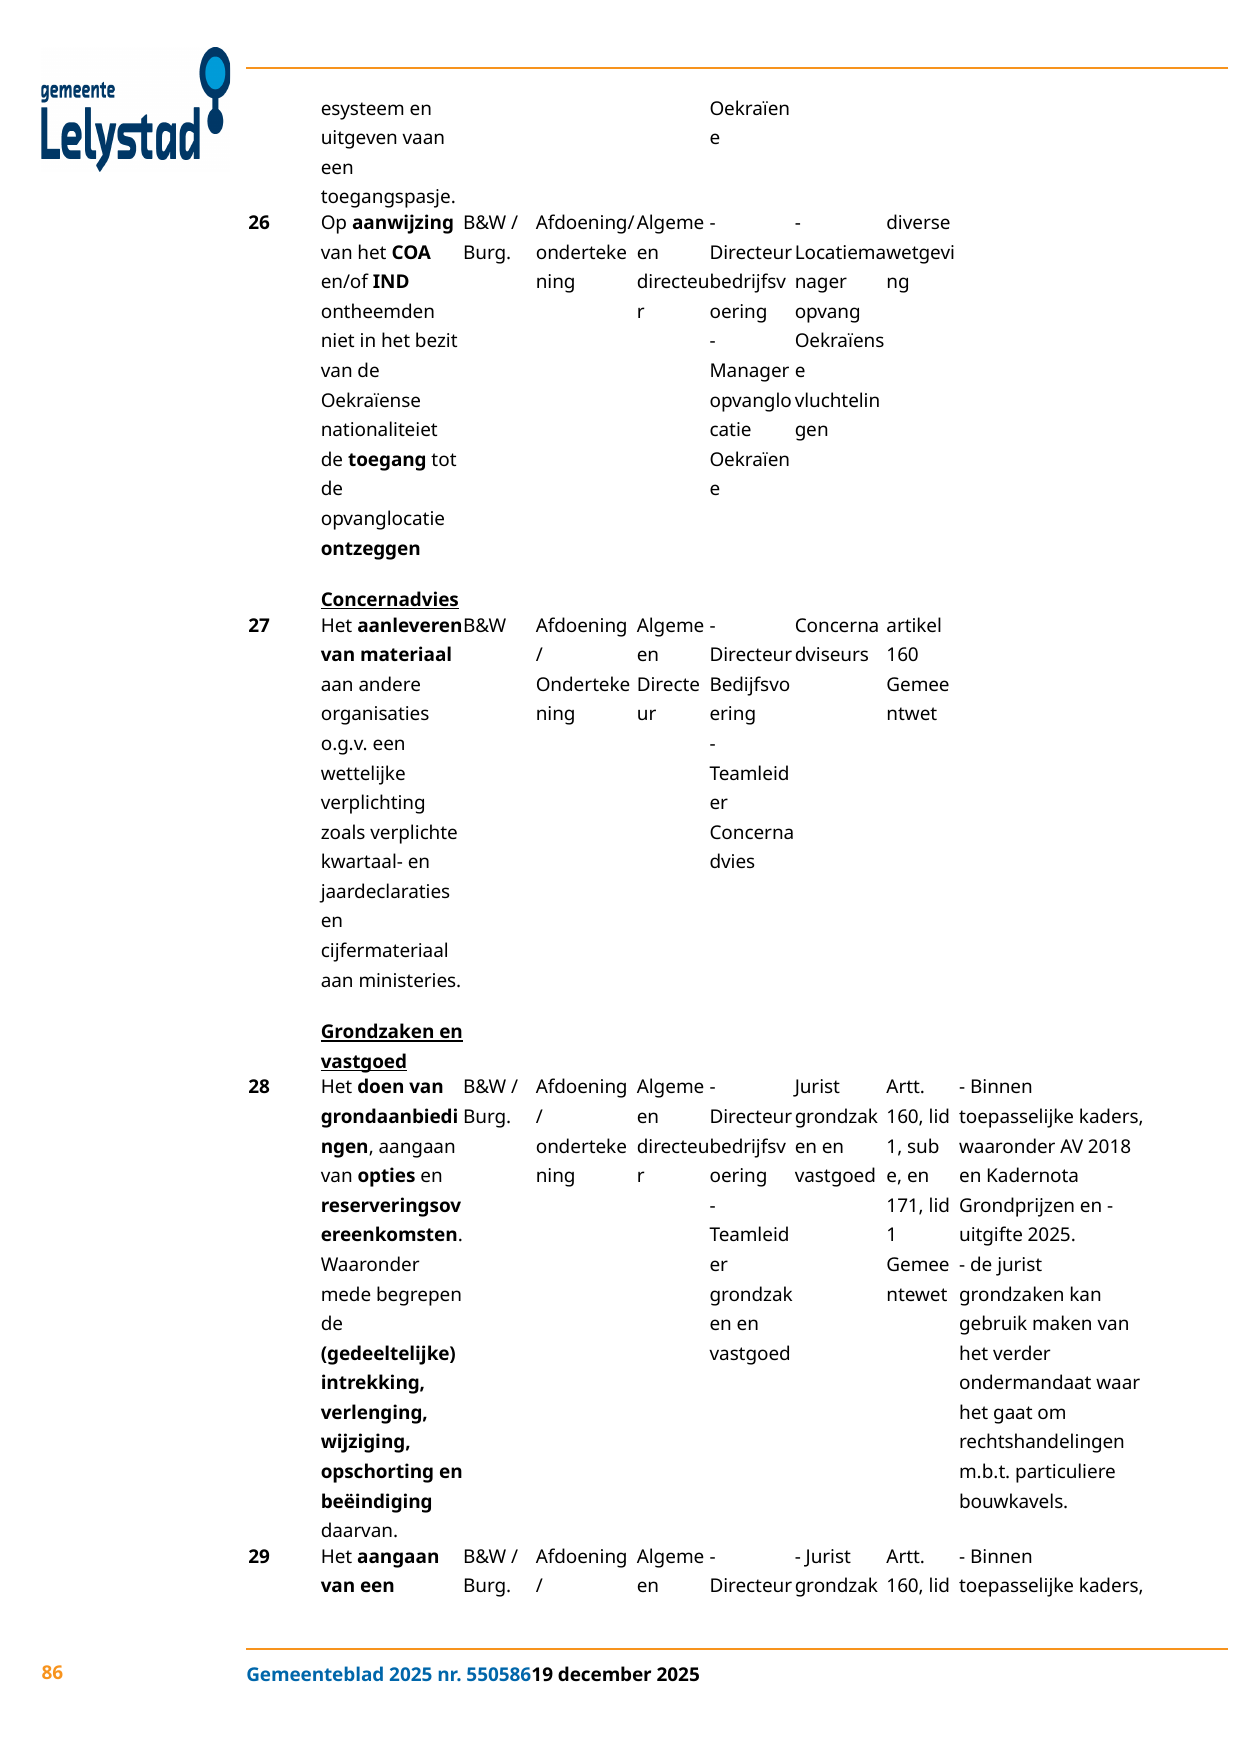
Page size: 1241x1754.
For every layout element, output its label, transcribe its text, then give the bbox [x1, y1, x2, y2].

table_cell Het aanleveren van materiaal aan andere organisaties o.g.v. een wettelijke verplichting zoals verplichte kwartaal- en jaardeclaraties en cijfermateriaal aan ministeries. [321, 612, 463, 993]
table_cell [637, 1018, 709, 1074]
table_cell [637, 95, 709, 209]
table_cell [248, 560, 321, 586]
table_cell [886, 95, 959, 209]
table_cell vastgoed [321, 1042, 463, 1074]
table_cell [321, 993, 463, 1018]
table_cell - Jurist grondzak [795, 1543, 886, 1598]
table_cell [709, 1018, 794, 1074]
table_cell Het doen van grondaanbiedingen, aangaan van opties en reserveringsovereenkomsten. Waaronder mede begrepen de (gedeeltelijke) intrekking, verlenging, wijziging, opschorting en beëindiging daarvan. [321, 1074, 463, 1543]
table_cell B&W / Burg. [463, 209, 536, 560]
table_cell [536, 586, 637, 612]
table_cell [536, 95, 637, 209]
table_cell Algemeen directeur [637, 1074, 709, 1543]
table_cell [959, 560, 1152, 586]
table_cell [463, 1018, 536, 1074]
table_cell [795, 993, 886, 1018]
table_cell [886, 560, 959, 586]
table_cell [886, 993, 959, 1018]
table_cell Jurist grondzaken en vastgoed [795, 1074, 886, 1543]
table_cell [886, 586, 959, 612]
table_cell Afdoening / [536, 1543, 637, 1598]
table_cell B&W / Burg. [463, 1074, 536, 1543]
table_cell [463, 95, 536, 209]
table_cell [959, 612, 1152, 993]
table_cell Concernadvies [321, 586, 463, 612]
table_cell - Directeur bedrijfsvoering - Manager opvanglocatie Oekraïene [709, 209, 794, 560]
picture [41, 47, 231, 172]
table_cell [536, 1018, 637, 1074]
table_cell [795, 560, 886, 586]
table_cell Afdoening / ondertekening [536, 1074, 637, 1543]
table_cell [709, 586, 794, 612]
table_cell [959, 993, 1152, 1018]
table_cell [463, 560, 536, 586]
table_cell [886, 1018, 959, 1074]
table_cell esysteem en uitgeven vaan een toegangspasje. [321, 95, 463, 209]
table_cell [321, 560, 463, 586]
table_cell Grondzaken en [321, 1018, 463, 1040]
table_cell [248, 1018, 321, 1074]
table_cell [959, 586, 1152, 612]
table_cell [463, 586, 536, 612]
table_cell Het aangaan van een [321, 1543, 463, 1598]
table_cell B&W / Burg. [463, 1543, 536, 1598]
table_cell Artt. 160, lid 1, sub e, en 171, lid 1 Gemeentewet [886, 1074, 959, 1543]
table_cell [637, 586, 709, 612]
table_cell diverse wetgeving [886, 209, 959, 560]
table_cell Op aanwijzing van het COA en/of IND ontheemden niet in het bezit van de Oekraïense nationaliteiet de toegang tot de opvanglocatie ontzeggen [321, 209, 463, 560]
table_cell - Binnen toepasselijke kaders, waaronder AV 2018 en Kadernota Grondprijzen en -uitgifte 2025. - de jurist grondzaken kan gebruik maken van het verder ondermandaat waar het gaat om rechtshandelingen m.b.t. particuliere bouwkavels. [959, 1074, 1152, 1543]
table_cell [248, 993, 321, 1018]
table_cell [248, 95, 321, 209]
table_cell - Directeur Bedijfsvoering - Teamleider Concernadvies [709, 612, 794, 993]
table_cell [959, 209, 1152, 560]
table_cell Algemeen directeur [637, 209, 709, 560]
table_cell - Binnen toepasselijke kaders, [959, 1543, 1152, 1598]
table_cell [959, 95, 1152, 209]
table_cell Concernadviseurs [795, 612, 886, 993]
table_cell [536, 993, 637, 1018]
table_cell [637, 993, 709, 1018]
table_cell [637, 560, 709, 586]
table_cell [709, 993, 794, 1018]
table_cell [959, 1018, 1152, 1074]
table_cell 28 [248, 1074, 321, 1543]
table_cell [795, 1018, 886, 1074]
table_cell B&W [463, 612, 536, 993]
table_cell 29 [248, 1543, 321, 1598]
table_cell 27 [248, 612, 321, 993]
table_cell Afdoening / Ondertekening [536, 612, 637, 993]
table_cell Algemeen [637, 1543, 709, 1598]
table_cell Oekraïene [709, 95, 794, 209]
table_cell [795, 95, 886, 209]
table_cell 26 [248, 209, 321, 560]
table_cell [709, 560, 794, 586]
table_cell [463, 993, 536, 1018]
table_cell Algemeen Directeur [637, 612, 709, 993]
table_cell - Directeur [709, 1543, 794, 1598]
table_cell artikel 160 Gemeentwet [886, 612, 959, 993]
table_cell - Directeur bedrijfsvoering - Teamleider grondzaken en vastgoed [709, 1074, 794, 1543]
table_cell Afdoening/ondertekening [536, 209, 637, 560]
table_cell Artt. 160, lid [886, 1543, 959, 1598]
table_cell [248, 586, 321, 612]
table_cell [536, 560, 637, 586]
table_cell - Locatiemanager opvang Oekraïense vluchtelingen [795, 209, 886, 560]
table_cell [795, 586, 886, 612]
